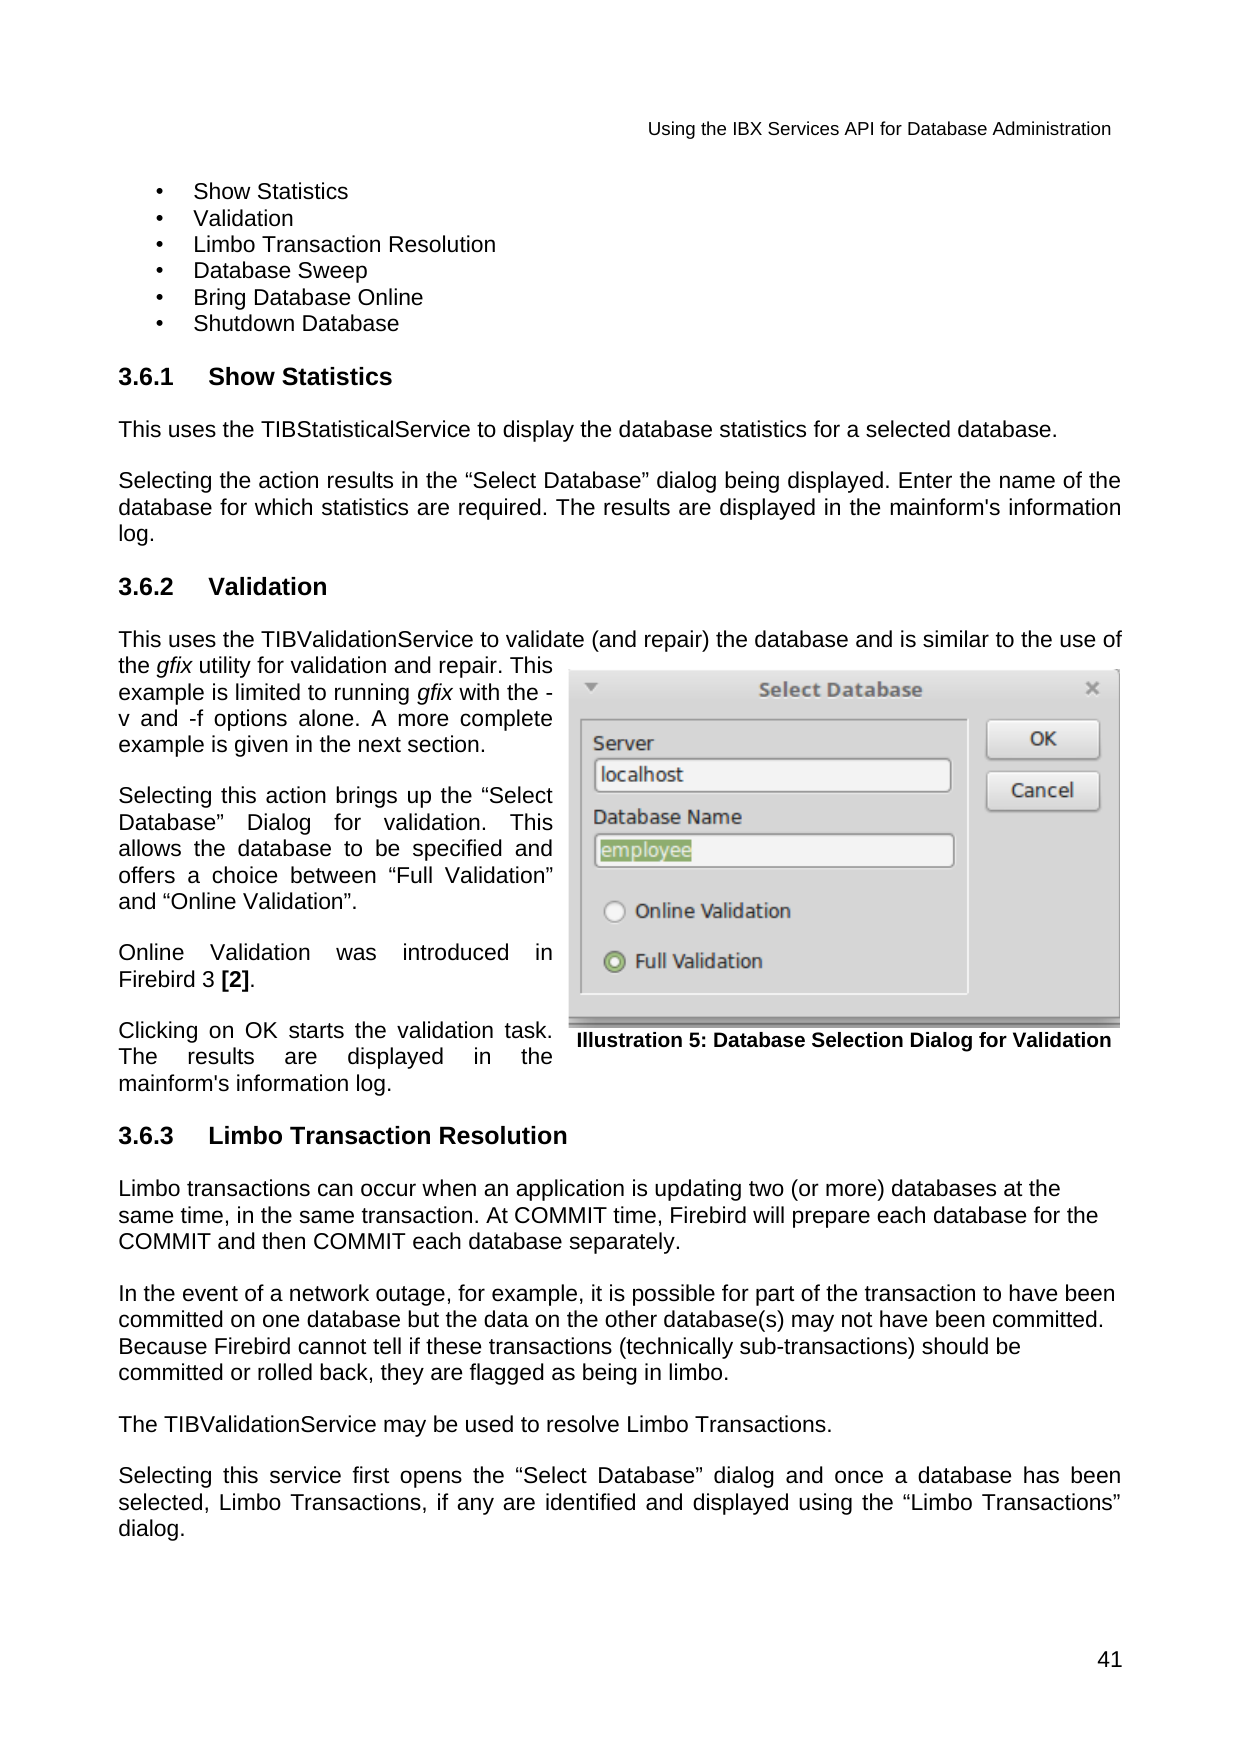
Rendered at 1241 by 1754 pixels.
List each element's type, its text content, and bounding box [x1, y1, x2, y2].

list Database Sweep [156, 257, 1122, 283]
text This uses the TIBStatisticalService to display the database statistics for a selected database. [118, 416, 1122, 442]
text Illustration 5: Database Selection Dialog for Validation [568, 1028, 1120, 1051]
text In the event of a network outage, for example, it is possible for part of the transaction to have been committed on one database but the data on the other database(s) may not have been committed. Because Firebird cannot tell if these transactions (technically sub-transactions) should be committed or rolled back, they are flagged as being in limbo. [118, 1280, 1122, 1385]
text Online Validation was introduced in Firebird 3 [2]. [118, 939, 568, 992]
list Shutdown Database [156, 310, 1122, 336]
subtitle Validation [118, 571, 1122, 600]
text [568, 1051, 1120, 1071]
subtitle Show Statistics [118, 362, 1122, 391]
subtitle Limbo Transaction Resolution [118, 1121, 1122, 1150]
text Clicking on OK starts the validation task. The results are displayed in the mainform's information log. [118, 1017, 1122, 1096]
text Selecting this action brings up the “Select Database” Dialog for validation. This allows the database to be specified and offers a choice between “Full Validation” and “Online Validation”. [118, 782, 568, 914]
list Limbo Transaction Resolution [156, 231, 1122, 257]
list Bring Database Online [156, 283, 1122, 310]
list Show Statistics [156, 178, 1122, 204]
text Selecting this service first opens the “Select Database” dialog and once a database has been selected, Limbo Transactions, if any are identified and displayed using the “Limbo Transactions” dialog. [118, 1462, 1122, 1541]
text The TIBValidationService may be used to resolve Limbo Transactions. [118, 1411, 1122, 1437]
picture [568, 669, 1120, 1028]
text This uses the TIBValidationService to validate (and repair) the database and is similar to the use of the gfix utility for validation and repair. This example is limited to running gfix with the -v and -f options alone. A more complete example is given in the next section. [118, 626, 1122, 757]
list Validation [156, 204, 1122, 231]
text Selecting the action results in the “Select Database” dialog being displayed. Enter the name of the database for which statistics are required. The results are displayed in the mainform's information log. [118, 467, 1122, 546]
text Limbo transactions can occur when an application is updating two (or more) databases at the same time, in the same transaction. At COMMIT time, Firebird will prepare each database for the COMMIT and then COMMIT each database separately. [118, 1175, 1122, 1254]
